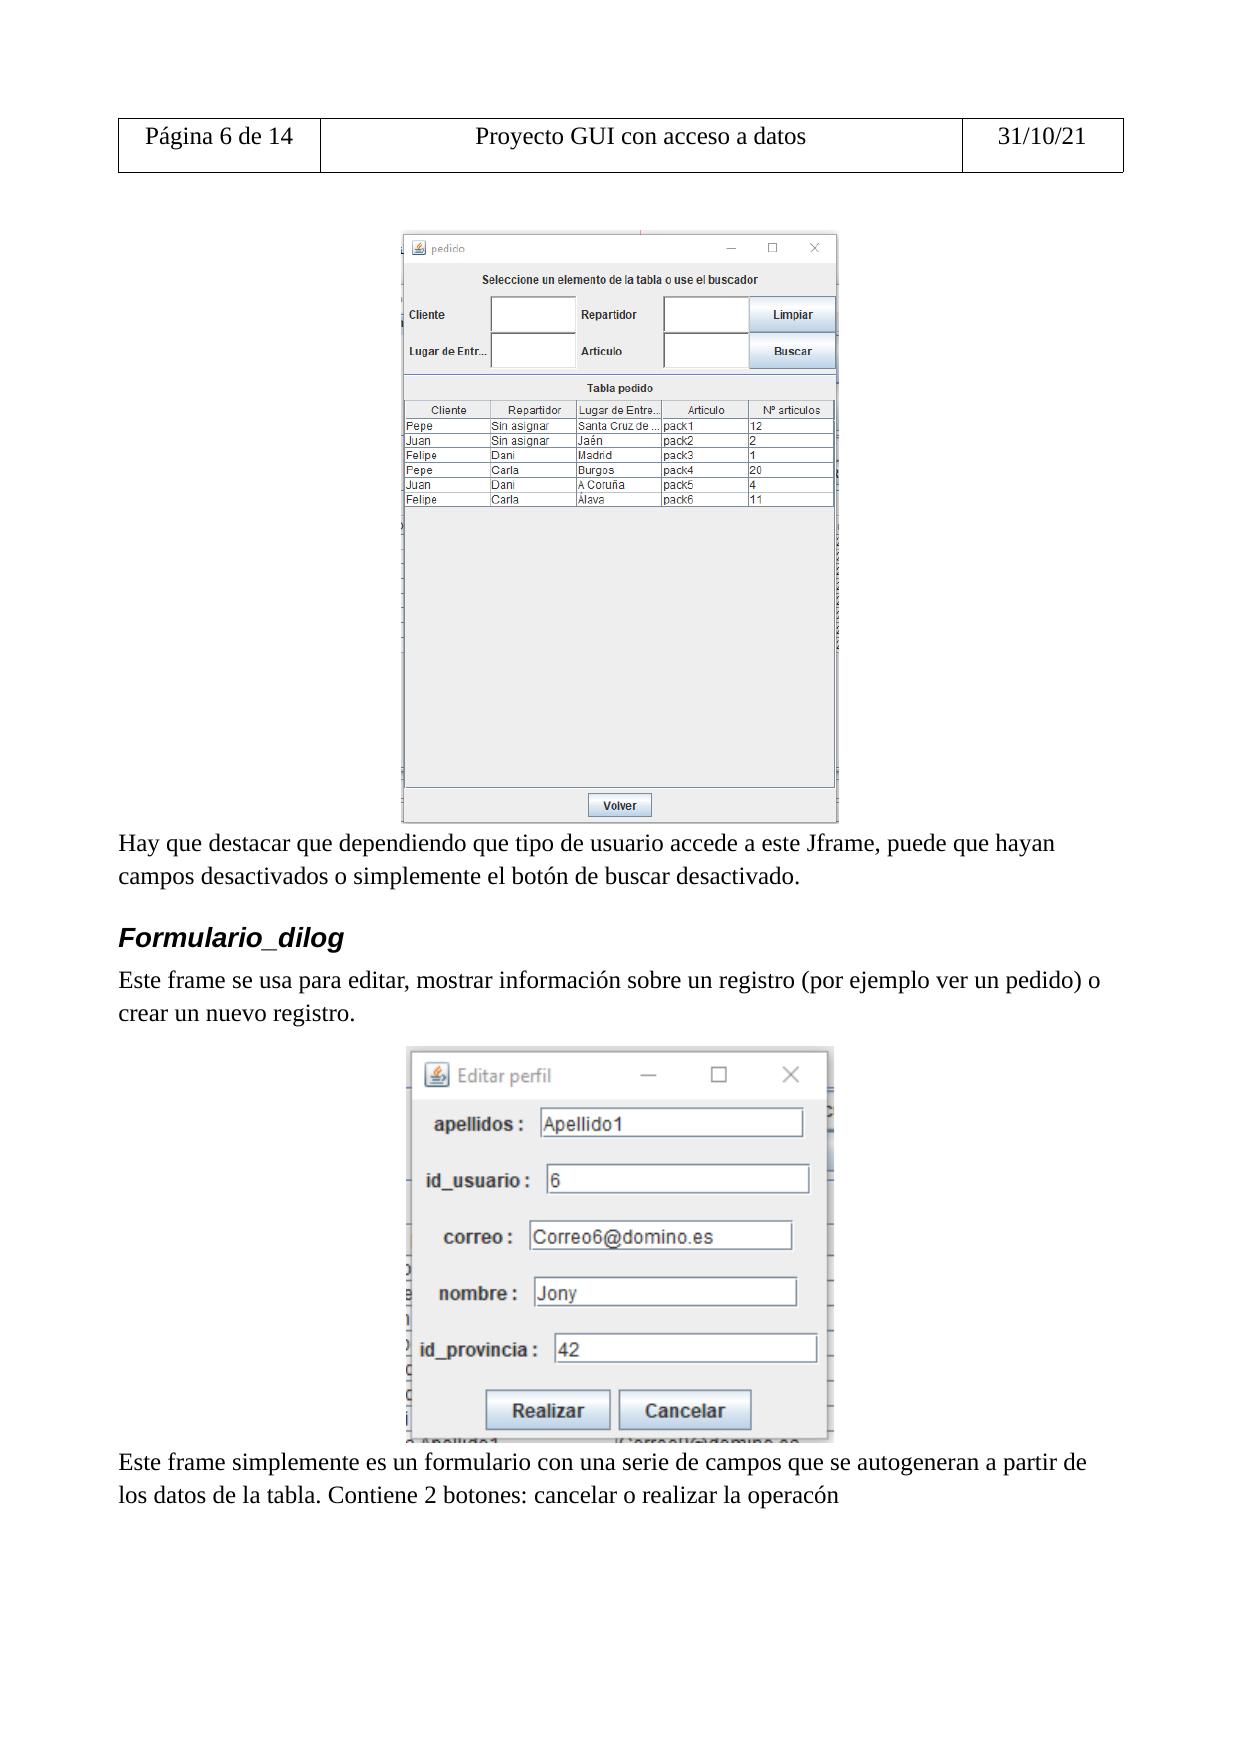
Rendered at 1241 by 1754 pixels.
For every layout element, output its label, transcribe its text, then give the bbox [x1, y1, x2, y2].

picture [406, 1046, 835, 1443]
text Hay que destacar que dependiendo que tipo de usuario accede a este Jframe, puede que hayan campos desactivados o simplemente el botón de buscar desactivado. [118, 824, 1122, 890]
text Este frame se usa para editar, mostrar información sobre un registro (por ejemplo ver un pedido) o crear un nuevo registro. [118, 965, 1122, 1027]
picture [401, 230, 839, 824]
subtitle Formulario_dilog [118, 921, 1122, 953]
text Este frame simplemente es un formulario con una serie de campos que se autogeneran a partir de los datos de la tabla. Contiene 2 botones: cancelar o realizar la operacón [118, 1443, 1122, 1509]
